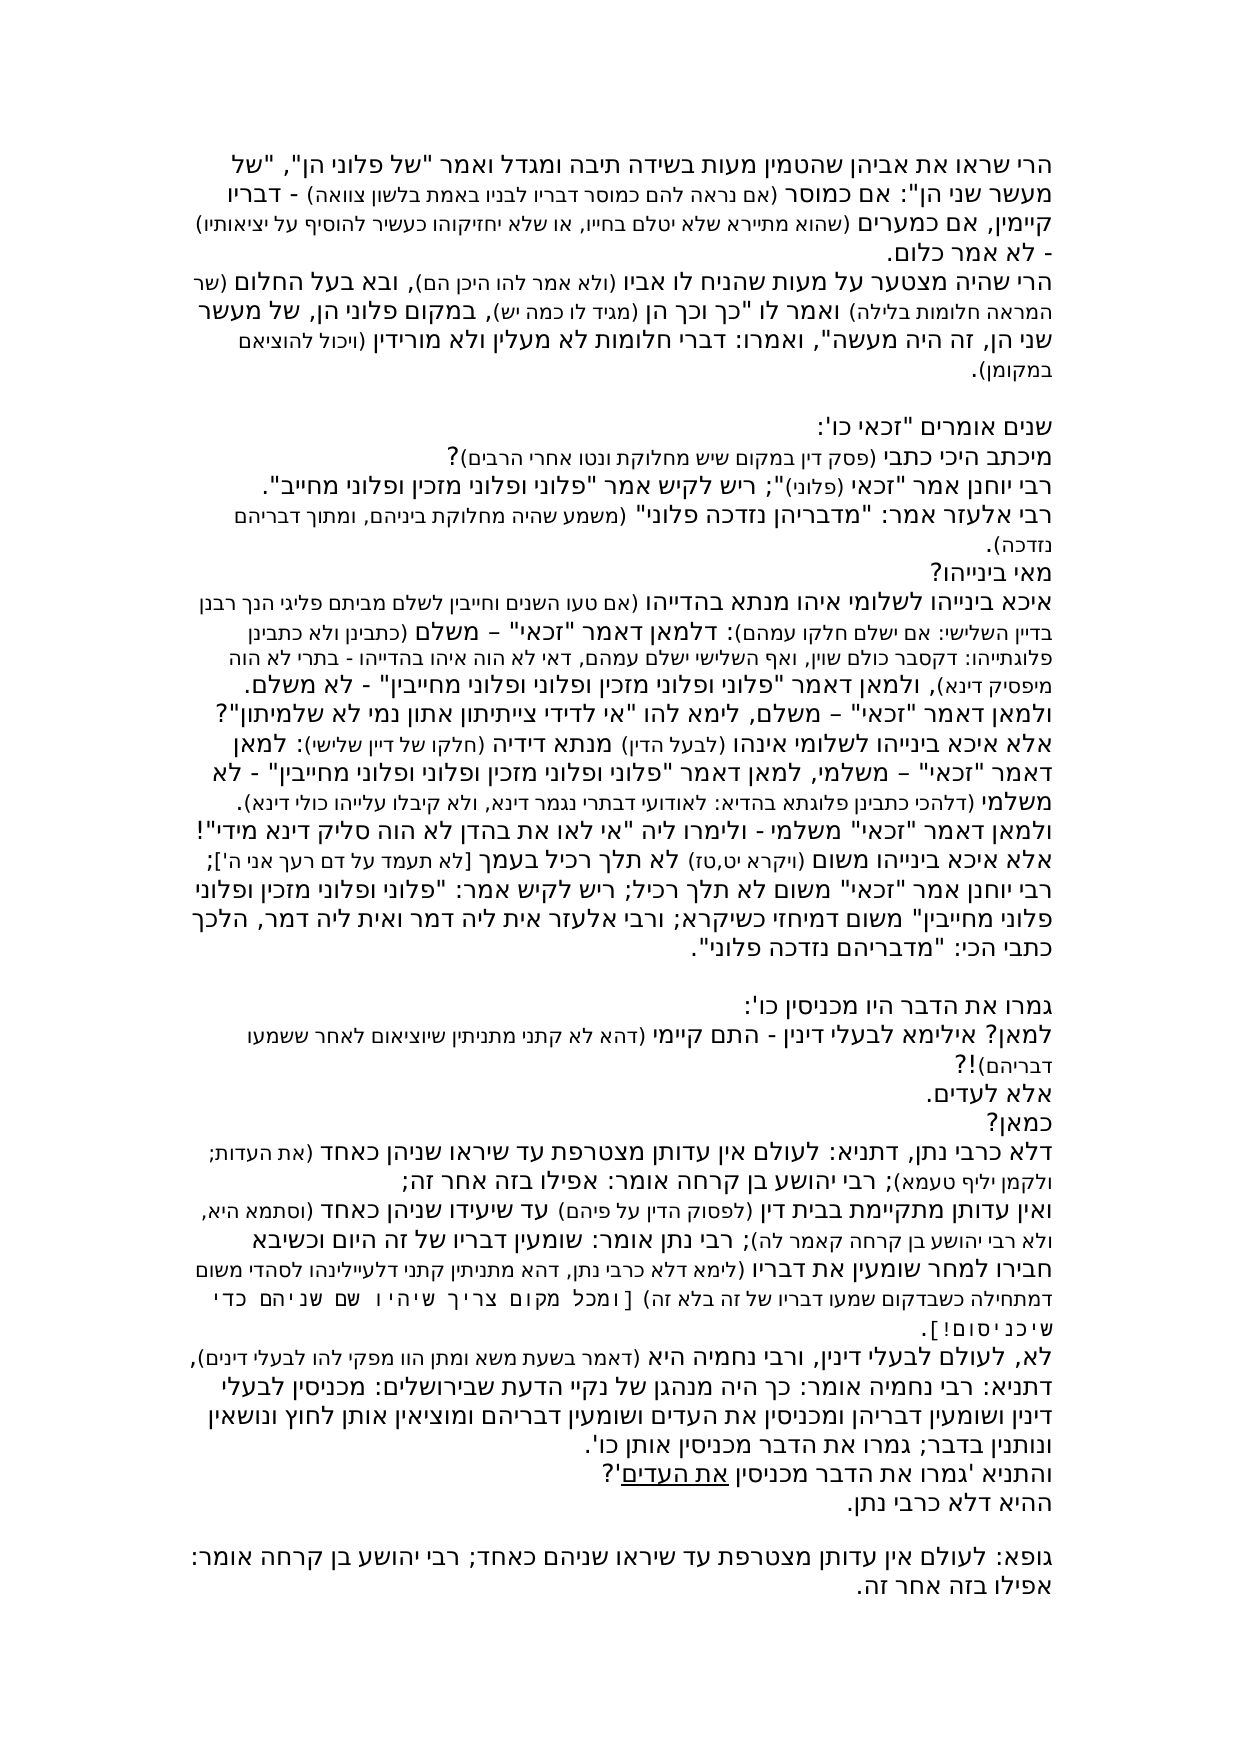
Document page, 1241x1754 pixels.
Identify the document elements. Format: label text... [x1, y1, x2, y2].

text דלא כרבי נתן, דתניא: לעולם אין עדותן מצטרפת עד שיראו שניהן כאחד (את העדות; ולקמן יליף טעמא); רבי יהושע בן קרחה אומר: אפילו בזה אחר זה; [187, 1137, 1053, 1196]
text רבי יוחנן אמר "זכאי (פלוני)"; ריש לקיש אמר "פלוני ופלוני מזכין ופלוני מחייב". [187, 471, 1053, 500]
text אלא איכא בינייהו לשלומי אינהו (לבעל הדין) מנתא דידיה (חלקו של דיין שלישי): למאן דאמר "זכאי" – משלמי, למאן דאמר "פלוני ופלוני מזכין ופלוני ופלוני מחייבין" - לא משלמי (דלהכי כתבינן פלוגתא בהדיא: לאודועי דבתרי נגמר דינא, ולא קיבלו עלייהו כולי דינא). [187, 729, 1053, 817]
text למאן? אילימא לבעלי דינין - התם קיימי (דהא לא קתני מתניתין שיוציאום לאחר ששמעו דבריהם)!? [187, 1021, 1053, 1079]
text ההיא דלא כרבי נתן. [187, 1488, 1053, 1518]
text הרי שראו את אביהן שהטמין מעות בשידה תיבה ומגדל ואמר "של פלוני הן", "של מעשר שני הן": אם כמוסר (אם נראה להם כמוסר דבריו לבניו באמת בלשון צוואה) - דבריו קיימין, אם כמערים (שהוא מתיירא שלא יטלם בחייו, או שלא יחזיקוהו כעשיר להוסיף על יציאותיו) - לא אמר כלום. [187, 150, 1053, 267]
text לא, לעולם לבעלי דינין, ורבי נחמיה היא (דאמר בשעת משא ומתן הוו מפקי להו לבעלי דינים), דתניא: רבי נחמיה אומר: כך היה מנהגן של נקיי הדעת שבירושלים: מכניסין לבעלי דינין ושומעין דבריהן ומכניסין את העדים ושומעין דבריהם ומוציאין אותן לחוץ ונושאין ונותנין בדבר; גמרו את הדבר מכניסין אותן כו'. [187, 1342, 1053, 1459]
text מאי בינייהו? [187, 558, 1053, 588]
text ואין עדותן מתקיימת בבית דין (לפסוק הדין על פיהם) עד שיעידו שניהן כאחד (וסתמא היא, ולא רבי יהושע בן קרחה קאמר לה); רבי נתן אומר: שומעין דבריו של זה היום וכשיבא חבירו למחר שומעין את דבריו (לימא דלא כרבי נתן, דהא מתניתין קתני דלעיילינהו לסהדי משום דמתחילה כשבדקום שמעו דבריו של זה בלא זה) [ומכל מקום צריך שיהיו שם שניהם כדי שיכניסום!]. [187, 1196, 1053, 1342]
text גמרו את הדבר היו מכניסין כו': [187, 991, 1053, 1021]
text גופא: לעולם אין עדותן מצטרפת עד שיראו שניהם כאחד; רבי יהושע בן קרחה אומר: אפילו בזה אחר זה. [187, 1542, 1053, 1600]
text שנים אומרים "זכאי כו': [187, 413, 1053, 442]
text כמאן? [187, 1108, 1053, 1137]
text אלא איכא בינייהו משום (ויקרא יט,טז) לא תלך רכיל בעמך [לא תעמד על דם רעך אני ה']; רבי יוחנן אמר "זכאי" משום לא תלך רכיל; ריש לקיש אמר: "פלוני ופלוני מזכין ופלוני פלוני מחייבין" משום דמיחזי כשיקרא; ורבי אלעזר אית ליה דמר ואית ליה דמר, הלכך כתבי הכי: "מדבריהם נזדכה פלוני". [187, 846, 1053, 963]
text רבי אלעזר אמר: "מדבריהן נזדכה פלוני" (משמע שהיה מחלוקת ביניהם, ומתוך דבריהם נזדכה). [187, 500, 1053, 558]
text מיכתב היכי כתבי (פסק דין במקום שיש מחלוקת ונטו אחרי הרבים)? [187, 442, 1053, 471]
text איכא בינייהו לשלומי איהו מנתא בהדייהו (אם טעו השנים וחייבין לשלם מביתם פליגי הנך רבנן בדיין השלישי: אם ישלם חלקו עמהם): דלמאן דאמר "זכאי" – משלם (כתבינן ולא כתבינן פלוגתייהו: דקסבר כולם שוין, ואף השלישי ישלם עמהם, דאי לא הוה איהו בהדייהו - בתרי לא הוה מיפסיק דינא), ולמאן דאמר "פלוני ופלוני מזכין ופלוני ופלוני מחייבין" - לא משלם. [187, 588, 1053, 700]
text ולמאן דאמר "זכאי" – משלם, לימא להו "אי לדידי צייתיתון אתון נמי לא שלמיתון"? [187, 700, 1053, 729]
text הרי שהיה מצטער על מעות שהניח לו אביו (ולא אמר להו היכן הם), ובא בעל החלום (שר המראה חלומות בלילה) ואמר לו "כך וכך הן (מגיד לו כמה יש), במקום פלוני הן, של מעשר שני הן, זה היה מעשה", ואמרו: דברי חלומות לא מעלין ולא מורידין (ויכול להוציאם במקומן). [187, 267, 1053, 384]
text והתניא 'גמרו את הדבר מכניסין את העדים'? [187, 1459, 1053, 1488]
text אלא לעדים. [187, 1079, 1053, 1108]
text ולמאן דאמר "זכאי" משלמי - ולימרו ליה "אי לאו את בהדן לא הוה סליק דינא מידי"! [187, 817, 1053, 846]
